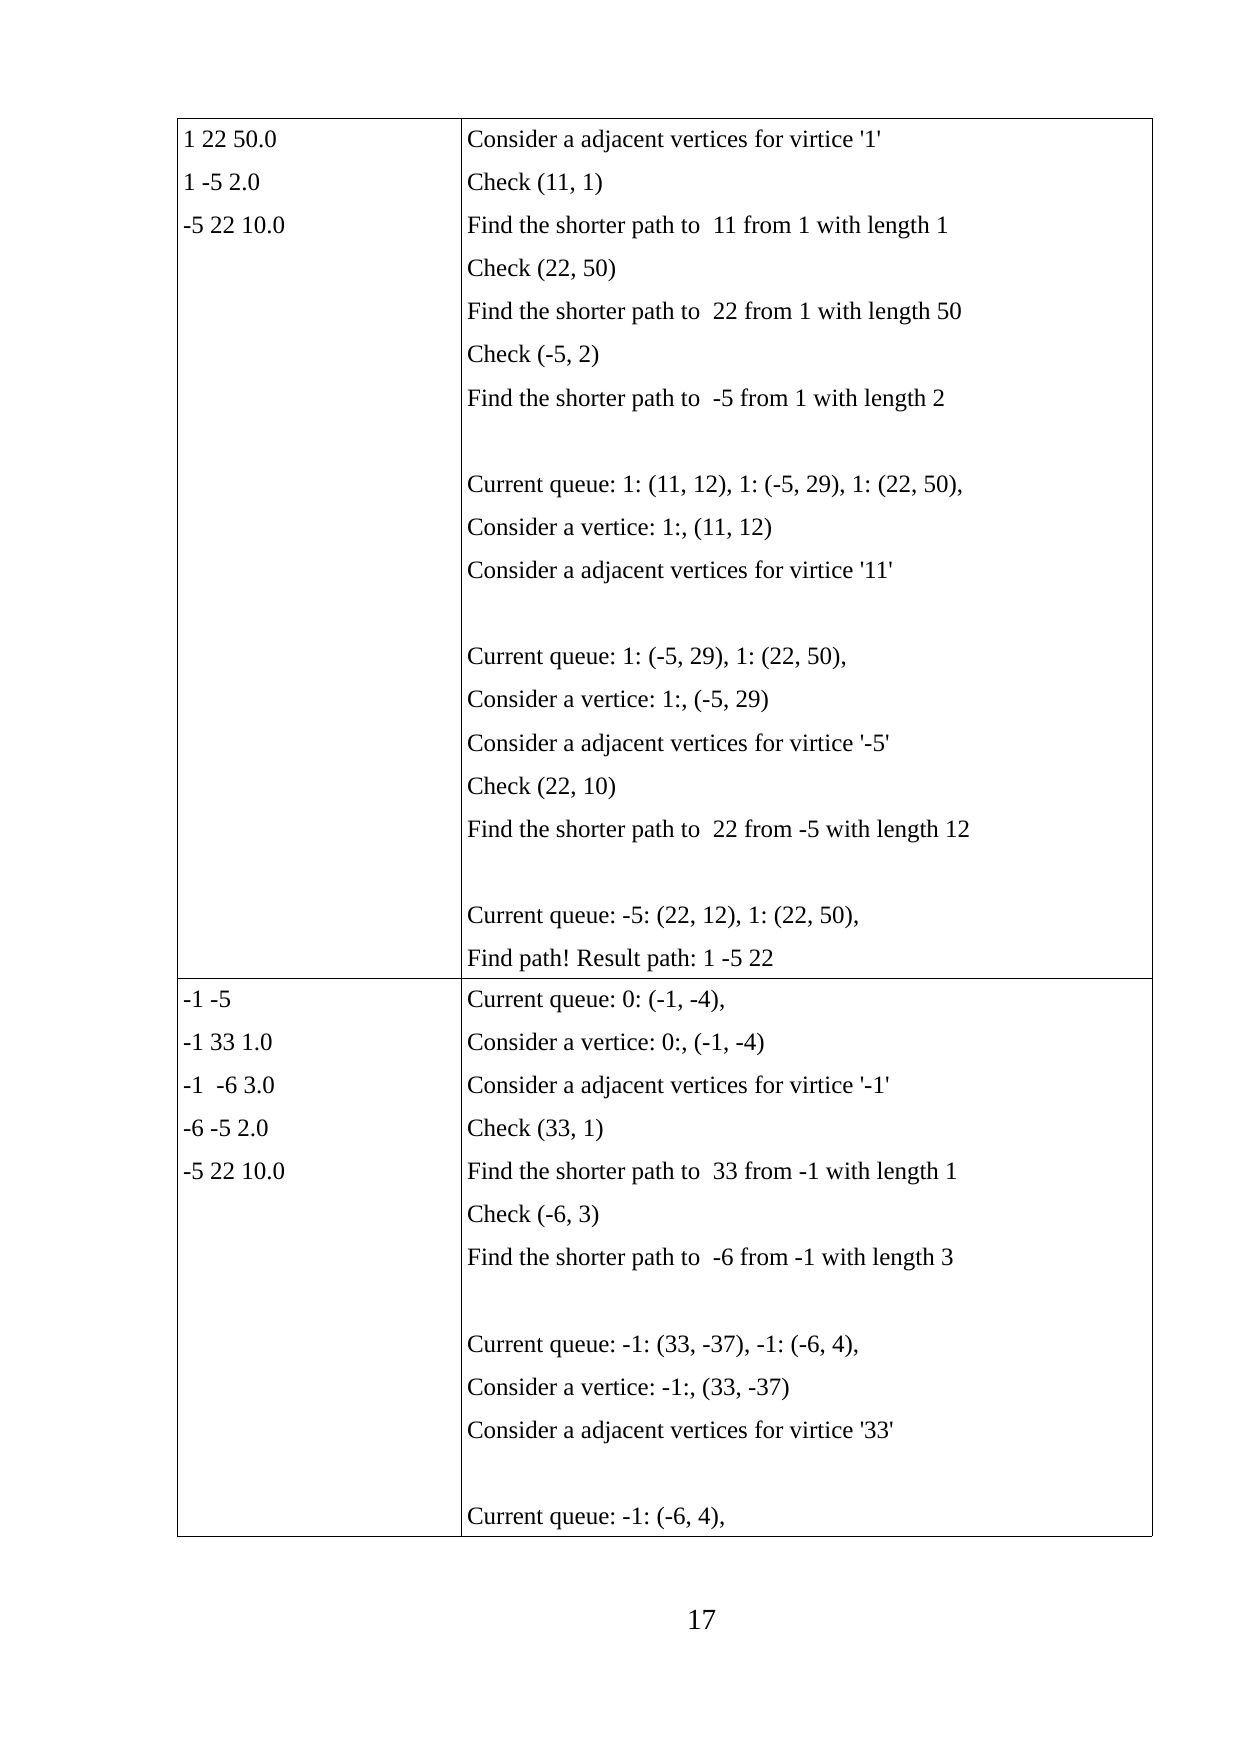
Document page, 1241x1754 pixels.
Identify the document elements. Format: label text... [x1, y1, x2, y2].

table_cell 1 22 50.0 1 -5 2.0 -5 22 10.0 [178, 119, 461, 978]
table_cell -1 -5 -1 33 1.0 -1 -6 3.0 -6 -5 2.0 -5 22 10.0 [178, 979, 461, 1536]
table_cell Current queue: 0: (-1, -4), Consider a vertice: 0:, (-1, -4) Consider a adjacent vertices for virtice '-1' Check (33, 1) Find the shorter path to 33 from -1 with length 1 Check (-6, 3) Find the shorter path to -6 from -1 with length 3 Current queue: -1: (33, -37), -1: (-6, 4), Consider a vertice: -1:, (33, -37) Consider a adjacent vertices for virtice '33' Current queue: -1: (-6, 4), [462, 979, 1152, 1536]
table_cell Consider a adjacent vertices for virtice '1' Check (11, 1) Find the shorter path to 11 from 1 with length 1 Check (22, 50) Find the shorter path to 22 from 1 with length 50 Check (-5, 2) Find the shorter path to -5 from 1 with length 2 Current queue: 1: (11, 12), 1: (-5, 29), 1: (22, 50), Consider a vertice: 1:, (11, 12) Consider a adjacent vertices for virtice '11' Current queue: 1: (-5, 29), 1: (22, 50), Consider a vertice: 1:, (-5, 29) Consider a adjacent vertices for virtice '-5' Check (22, 10) Find the shorter path to 22 from -5 with length 12 Current queue: -5: (22, 12), 1: (22, 50), Find path! Result path: 1 -5 22 [462, 119, 1152, 978]
